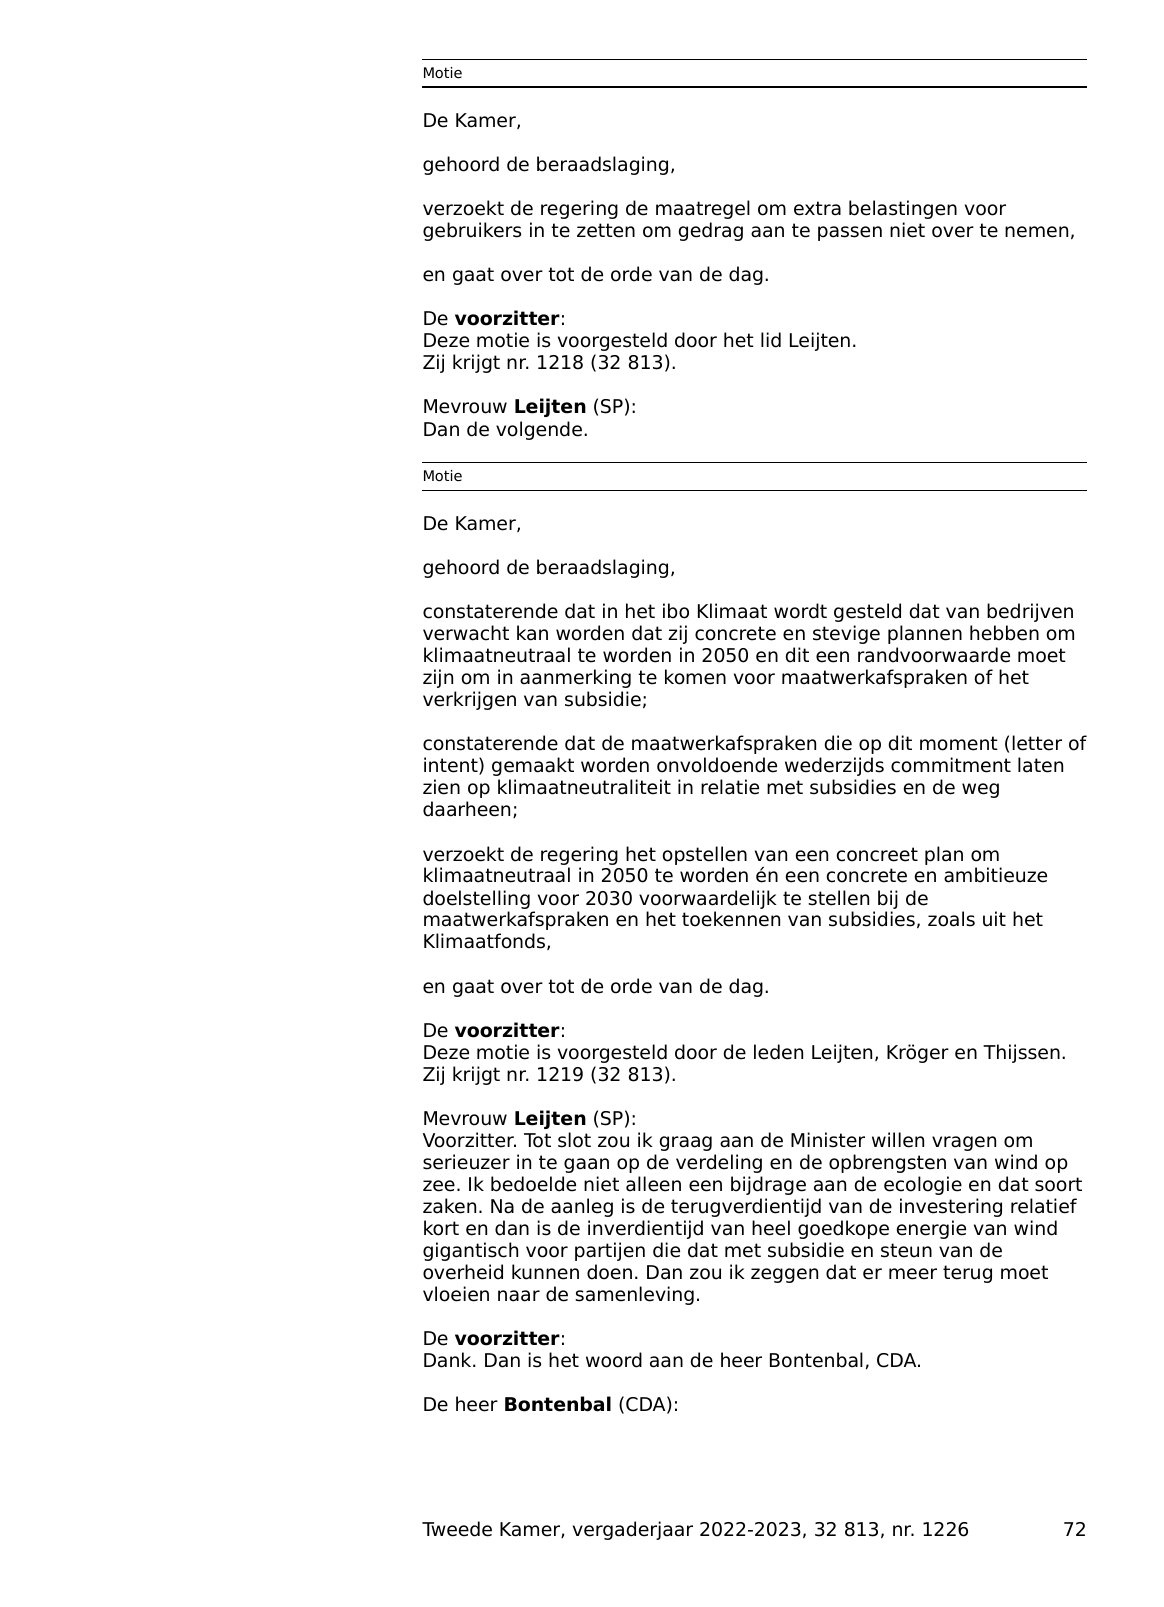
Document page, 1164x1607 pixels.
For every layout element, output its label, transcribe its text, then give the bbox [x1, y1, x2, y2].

text constaterende dat in het ibo Klimaat wordt gesteld dat van bedrijven verwacht kan worden dat zij concrete en stevige plannen hebben om klimaatneutraal te worden in 2050 en dit een randvoorwaarde moet zijn om in aanmerking te komen voor maatwerkafspraken of het verkrijgen van subsidie; [422, 601, 1087, 711]
text De heer Bontenbal (CDA): [422, 1394, 1087, 1416]
text en gaat over tot de orde van de dag. [422, 976, 1087, 997]
text Mevrouw Leijten (SP): [422, 1108, 1087, 1130]
text Mevrouw Leijten (SP): [422, 396, 1087, 418]
text en gaat over tot de orde van de dag. [422, 264, 1087, 286]
table_header Motie [422, 60, 1087, 86]
text gehoord de beraadslaging, [422, 154, 1087, 176]
text Dan de volgende. [422, 418, 1087, 440]
text Dank. Dan is het woord aan de heer Bontenbal, CDA. [422, 1350, 1087, 1372]
text gehoord de beraadslaging, [422, 557, 1087, 579]
text De Kamer, [422, 513, 1087, 535]
text Deze motie is voorgesteld door het lid Leijten. [422, 330, 1087, 352]
text Zij krijgt nr. 1218 (32 813). [422, 352, 1087, 374]
text Zij krijgt nr. 1219 (32 813). [422, 1064, 1087, 1086]
text verzoekt de regering de maatregel om extra belastingen voor gebruikers in te zetten om gedrag aan te passen niet over te nemen, [422, 198, 1087, 242]
text Voorzitter. Tot slot zou ik graag aan de Minister willen vragen om serieuzer in te gaan op de verdeling en de opbrengsten van wind op zee. Ik bedoelde niet alleen een bijdrage aan de ecologie en dat soort zaken. Na de aanleg is de terugverdientijd van de investering relatief kort en dan is de inverdientijd van heel goedkope energie van wind gigantisch voor partijen die dat met subsidie en steun van de overheid kunnen doen. Dan zou ik zeggen dat er meer terug moet vloeien naar de samenleving. [422, 1130, 1087, 1306]
text De Kamer, [422, 110, 1087, 132]
text verzoekt de regering het opstellen van een concreet plan om klimaatneutraal in 2050 te worden én een concrete en ambitieuze doelstelling voor 2030 voorwaardelijk te stellen bij de maatwerkafspraken en het toekennen van subsidies, zoals uit het Klimaatfonds, [422, 843, 1087, 953]
table_header Motie [422, 463, 1087, 490]
text De voorzitter: [422, 1328, 1087, 1350]
text Deze motie is voorgesteld door de leden Leijten, Kröger en Thijssen. [422, 1042, 1087, 1064]
text De voorzitter: [422, 308, 1087, 330]
text constaterende dat de maatwerkafspraken die op dit moment (letter of intent) gemaakt worden onvoldoende wederzijds commitment laten zien op klimaatneutraliteit in relatie met subsidies en de weg daarheen; [422, 733, 1087, 821]
text De voorzitter: [422, 1020, 1087, 1042]
